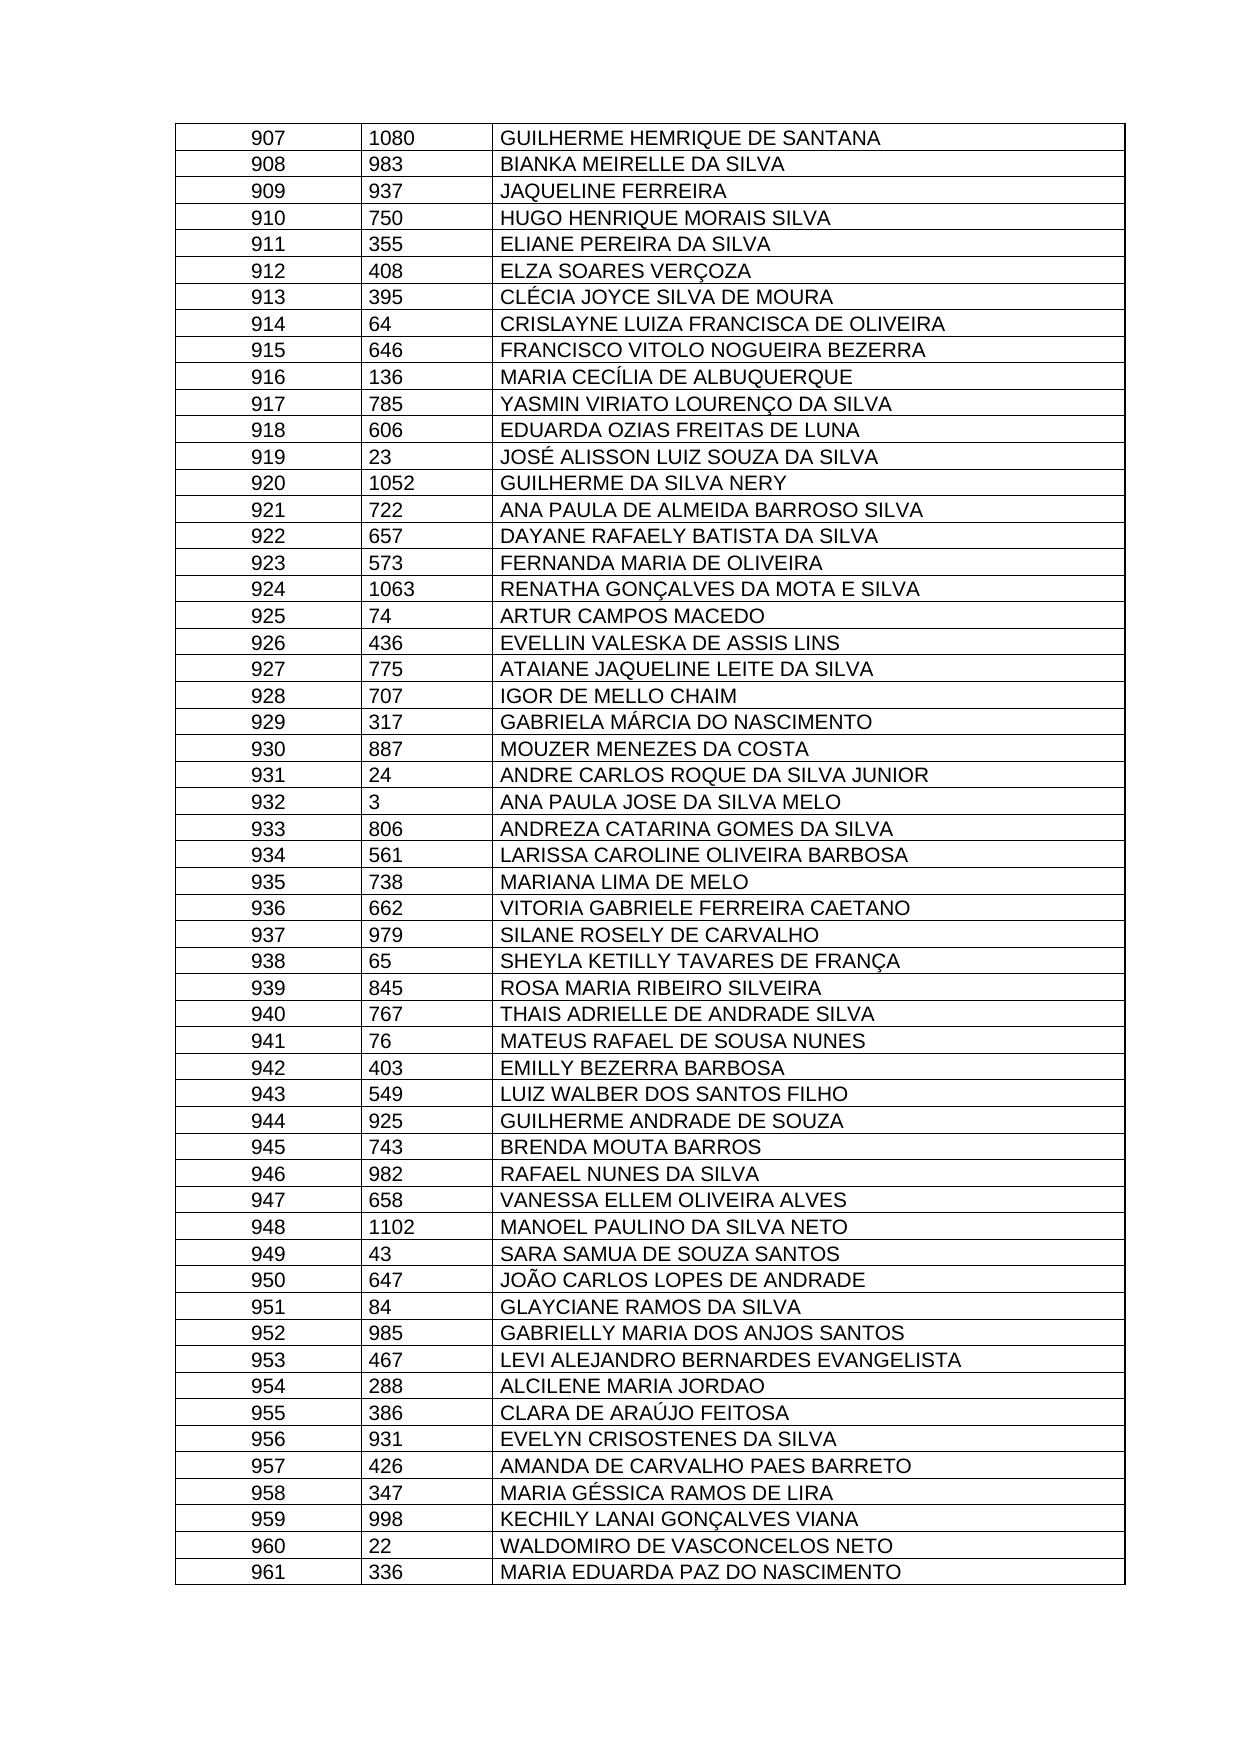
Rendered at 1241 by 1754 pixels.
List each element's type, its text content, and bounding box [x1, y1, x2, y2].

table_cell 925 [176, 602, 361, 628]
table_cell MARIA EDUARDA PAZ DO NASCIMENTO [493, 1559, 1124, 1584]
table_cell JOSÉ ALISSON LUIZ SOUZA DA SILVA [493, 443, 1124, 468]
table_cell RENATHA GONÇALVES DA MOTA E SILVA [493, 576, 1124, 601]
table_cell 909 [176, 177, 361, 203]
table_cell 955 [176, 1399, 361, 1425]
table_cell JAQUELINE FERREIRA [493, 177, 1124, 203]
table_cell 933 [176, 815, 361, 840]
table_cell 907 [176, 124, 361, 150]
table_cell 921 [176, 496, 361, 522]
table_cell 561 [362, 841, 492, 867]
table_cell 926 [176, 629, 361, 654]
table_cell 3 [362, 788, 492, 814]
table_cell 1102 [362, 1213, 492, 1239]
table_cell 74 [362, 602, 492, 628]
table_cell 923 [176, 549, 361, 575]
table_cell 953 [176, 1346, 361, 1372]
table_cell BRENDA MOUTA BARROS [493, 1134, 1124, 1159]
table_cell 336 [362, 1559, 492, 1584]
table_cell 918 [176, 416, 361, 442]
table_cell DAYANE RAFAELY BATISTA DA SILVA [493, 523, 1124, 548]
table_cell 288 [362, 1373, 492, 1398]
table_cell 662 [362, 895, 492, 920]
table_cell MARIA CECÍLIA DE ALBUQUERQUE [493, 363, 1124, 389]
table_cell 925 [362, 1107, 492, 1132]
table_cell 928 [176, 682, 361, 707]
table_cell 939 [176, 974, 361, 1000]
table_cell BIANKA MEIRELLE DA SILVA [493, 151, 1124, 176]
table_cell LUIZ WALBER DOS SANTOS FILHO [493, 1080, 1124, 1106]
table_cell CLARA DE ARAÚJO FEITOSA [493, 1399, 1124, 1425]
table_cell 937 [176, 921, 361, 947]
table_cell 911 [176, 230, 361, 256]
table_cell 937 [362, 177, 492, 203]
table_cell 22 [362, 1532, 492, 1557]
table_cell ALCILENE MARIA JORDAO [493, 1373, 1124, 1398]
table_cell ELZA SOARES VERÇOZA [493, 257, 1124, 282]
table_cell JOÃO CARLOS LOPES DE ANDRADE [493, 1266, 1124, 1292]
table_cell YASMIN VIRIATO LOURENÇO DA SILVA [493, 390, 1124, 415]
table_cell 386 [362, 1399, 492, 1425]
table_cell MANOEL PAULINO DA SILVA NETO [493, 1213, 1124, 1239]
table_cell 1080 [362, 124, 492, 150]
table_cell 912 [176, 257, 361, 282]
table_cell 958 [176, 1479, 361, 1504]
table_cell MARIA GÉSSICA RAMOS DE LIRA [493, 1479, 1124, 1504]
table_cell CLÉCIA JOYCE SILVA DE MOURA [493, 284, 1124, 309]
table_cell 775 [362, 655, 492, 681]
table_cell 23 [362, 443, 492, 468]
table_cell IGOR DE MELLO CHAIM [493, 682, 1124, 707]
table_cell ELIANE PEREIRA DA SILVA [493, 230, 1124, 256]
table_cell ANA PAULA DE ALMEIDA BARROSO SILVA [493, 496, 1124, 522]
table_cell 959 [176, 1505, 361, 1531]
table_cell 647 [362, 1266, 492, 1292]
table_cell 983 [362, 151, 492, 176]
table_cell 948 [176, 1213, 361, 1239]
table_cell 408 [362, 257, 492, 282]
table_cell 910 [176, 204, 361, 229]
table_cell CRISLAYNE LUIZA FRANCISCA DE OLIVEIRA [493, 310, 1124, 336]
table_cell HUGO HENRIQUE MORAIS SILVA [493, 204, 1124, 229]
table_cell 573 [362, 549, 492, 575]
table_cell 944 [176, 1107, 361, 1132]
table_cell 924 [176, 576, 361, 601]
table_cell EVELLIN VALESKA DE ASSIS LINS [493, 629, 1124, 654]
table_cell SHEYLA KETILLY TAVARES DE FRANÇA [493, 948, 1124, 973]
table_cell EDUARDA OZIAS FREITAS DE LUNA [493, 416, 1124, 442]
table_cell 931 [176, 762, 361, 787]
table_cell SILANE ROSELY DE CARVALHO [493, 921, 1124, 947]
table_cell 355 [362, 230, 492, 256]
table_cell 979 [362, 921, 492, 947]
table_cell 930 [176, 735, 361, 761]
table_cell 982 [362, 1160, 492, 1186]
table_cell 767 [362, 1001, 492, 1026]
table_cell 1052 [362, 470, 492, 495]
table_cell THAIS ADRIELLE DE ANDRADE SILVA [493, 1001, 1124, 1026]
table_cell LARISSA CAROLINE OLIVEIRA BARBOSA [493, 841, 1124, 867]
table_cell 887 [362, 735, 492, 761]
table_cell 549 [362, 1080, 492, 1106]
table_cell 707 [362, 682, 492, 707]
table_cell SARA SAMUA DE SOUZA SANTOS [493, 1240, 1124, 1265]
table_cell WALDOMIRO DE VASCONCELOS NETO [493, 1532, 1124, 1557]
table_cell EVELYN CRISOSTENES DA SILVA [493, 1426, 1124, 1451]
table_cell 949 [176, 1240, 361, 1265]
table_cell 646 [362, 337, 492, 362]
table_cell 317 [362, 709, 492, 734]
table_cell 927 [176, 655, 361, 681]
table_cell GUILHERME ANDRADE DE SOUZA [493, 1107, 1124, 1132]
table_cell 915 [176, 337, 361, 362]
table_cell 606 [362, 416, 492, 442]
table_cell GUILHERME HEMRIQUE DE SANTANA [493, 124, 1124, 150]
table_cell MATEUS RAFAEL DE SOUSA NUNES [493, 1027, 1124, 1053]
table_cell FERNANDA MARIA DE OLIVEIRA [493, 549, 1124, 575]
table_cell GABRIELLY MARIA DOS ANJOS SANTOS [493, 1320, 1124, 1345]
table_cell 946 [176, 1160, 361, 1186]
table_cell 920 [176, 470, 361, 495]
table_cell 403 [362, 1054, 492, 1079]
table_cell 908 [176, 151, 361, 176]
table_cell 743 [362, 1134, 492, 1159]
table_cell 938 [176, 948, 361, 973]
table_cell 932 [176, 788, 361, 814]
table_cell 64 [362, 310, 492, 336]
table_cell 942 [176, 1054, 361, 1079]
table_cell 916 [176, 363, 361, 389]
table_cell 914 [176, 310, 361, 336]
table_cell 945 [176, 1134, 361, 1159]
table_cell 395 [362, 284, 492, 309]
table_cell 943 [176, 1080, 361, 1106]
table_cell 940 [176, 1001, 361, 1026]
table_cell FRANCISCO VITOLO NOGUEIRA BEZERRA [493, 337, 1124, 362]
table_cell 941 [176, 1027, 361, 1053]
table_cell EMILLY BEZERRA BARBOSA [493, 1054, 1124, 1079]
table_cell 785 [362, 390, 492, 415]
table_cell MOUZER MENEZES DA COSTA [493, 735, 1124, 761]
table_cell GUILHERME DA SILVA NERY [493, 470, 1124, 495]
table_cell 136 [362, 363, 492, 389]
table_cell 426 [362, 1452, 492, 1478]
table_cell ANDRE CARLOS ROQUE DA SILVA JUNIOR [493, 762, 1124, 787]
table_cell GABRIELA MÁRCIA DO NASCIMENTO [493, 709, 1124, 734]
table_cell 738 [362, 868, 492, 893]
table_cell 436 [362, 629, 492, 654]
table_cell GLAYCIANE RAMOS DA SILVA [493, 1293, 1124, 1318]
table_cell ANA PAULA JOSE DA SILVA MELO [493, 788, 1124, 814]
table_cell MARIANA LIMA DE MELO [493, 868, 1124, 893]
table_cell LEVI ALEJANDRO BERNARDES EVANGELISTA [493, 1346, 1124, 1372]
table_cell 658 [362, 1187, 492, 1212]
table_cell 657 [362, 523, 492, 548]
table_cell 347 [362, 1479, 492, 1504]
table_cell 954 [176, 1373, 361, 1398]
table_cell 960 [176, 1532, 361, 1557]
table_cell 750 [362, 204, 492, 229]
table_cell ARTUR CAMPOS MACEDO [493, 602, 1124, 628]
table_cell 84 [362, 1293, 492, 1318]
table_cell 961 [176, 1559, 361, 1584]
table_cell 931 [362, 1426, 492, 1451]
table_cell 929 [176, 709, 361, 734]
table_cell 922 [176, 523, 361, 548]
table_cell 76 [362, 1027, 492, 1053]
table_cell 947 [176, 1187, 361, 1212]
table_cell 919 [176, 443, 361, 468]
table_cell 913 [176, 284, 361, 309]
table_cell 917 [176, 390, 361, 415]
table_cell VITORIA GABRIELE FERREIRA CAETANO [493, 895, 1124, 920]
table_cell ATAIANE JAQUELINE LEITE DA SILVA [493, 655, 1124, 681]
table_cell 24 [362, 762, 492, 787]
table_cell AMANDA DE CARVALHO PAES BARRETO [493, 1452, 1124, 1478]
table_cell RAFAEL NUNES DA SILVA [493, 1160, 1124, 1186]
table_cell 936 [176, 895, 361, 920]
table_cell 998 [362, 1505, 492, 1531]
table_cell 65 [362, 948, 492, 973]
table_cell 952 [176, 1320, 361, 1345]
table_cell 951 [176, 1293, 361, 1318]
table_cell 806 [362, 815, 492, 840]
table_cell KECHILY LANAI GONÇALVES VIANA [493, 1505, 1124, 1531]
table_cell ANDREZA CATARINA GOMES DA SILVA [493, 815, 1124, 840]
table_cell ROSA MARIA RIBEIRO SILVEIRA [493, 974, 1124, 1000]
table_cell 845 [362, 974, 492, 1000]
table_cell 935 [176, 868, 361, 893]
table_cell 467 [362, 1346, 492, 1372]
table_cell 1063 [362, 576, 492, 601]
table_cell 934 [176, 841, 361, 867]
table_cell 985 [362, 1320, 492, 1345]
table_cell 956 [176, 1426, 361, 1451]
table_cell VANESSA ELLEM OLIVEIRA ALVES [493, 1187, 1124, 1212]
table_cell 43 [362, 1240, 492, 1265]
table_cell 722 [362, 496, 492, 522]
table_cell 950 [176, 1266, 361, 1292]
table_cell 957 [176, 1452, 361, 1478]
